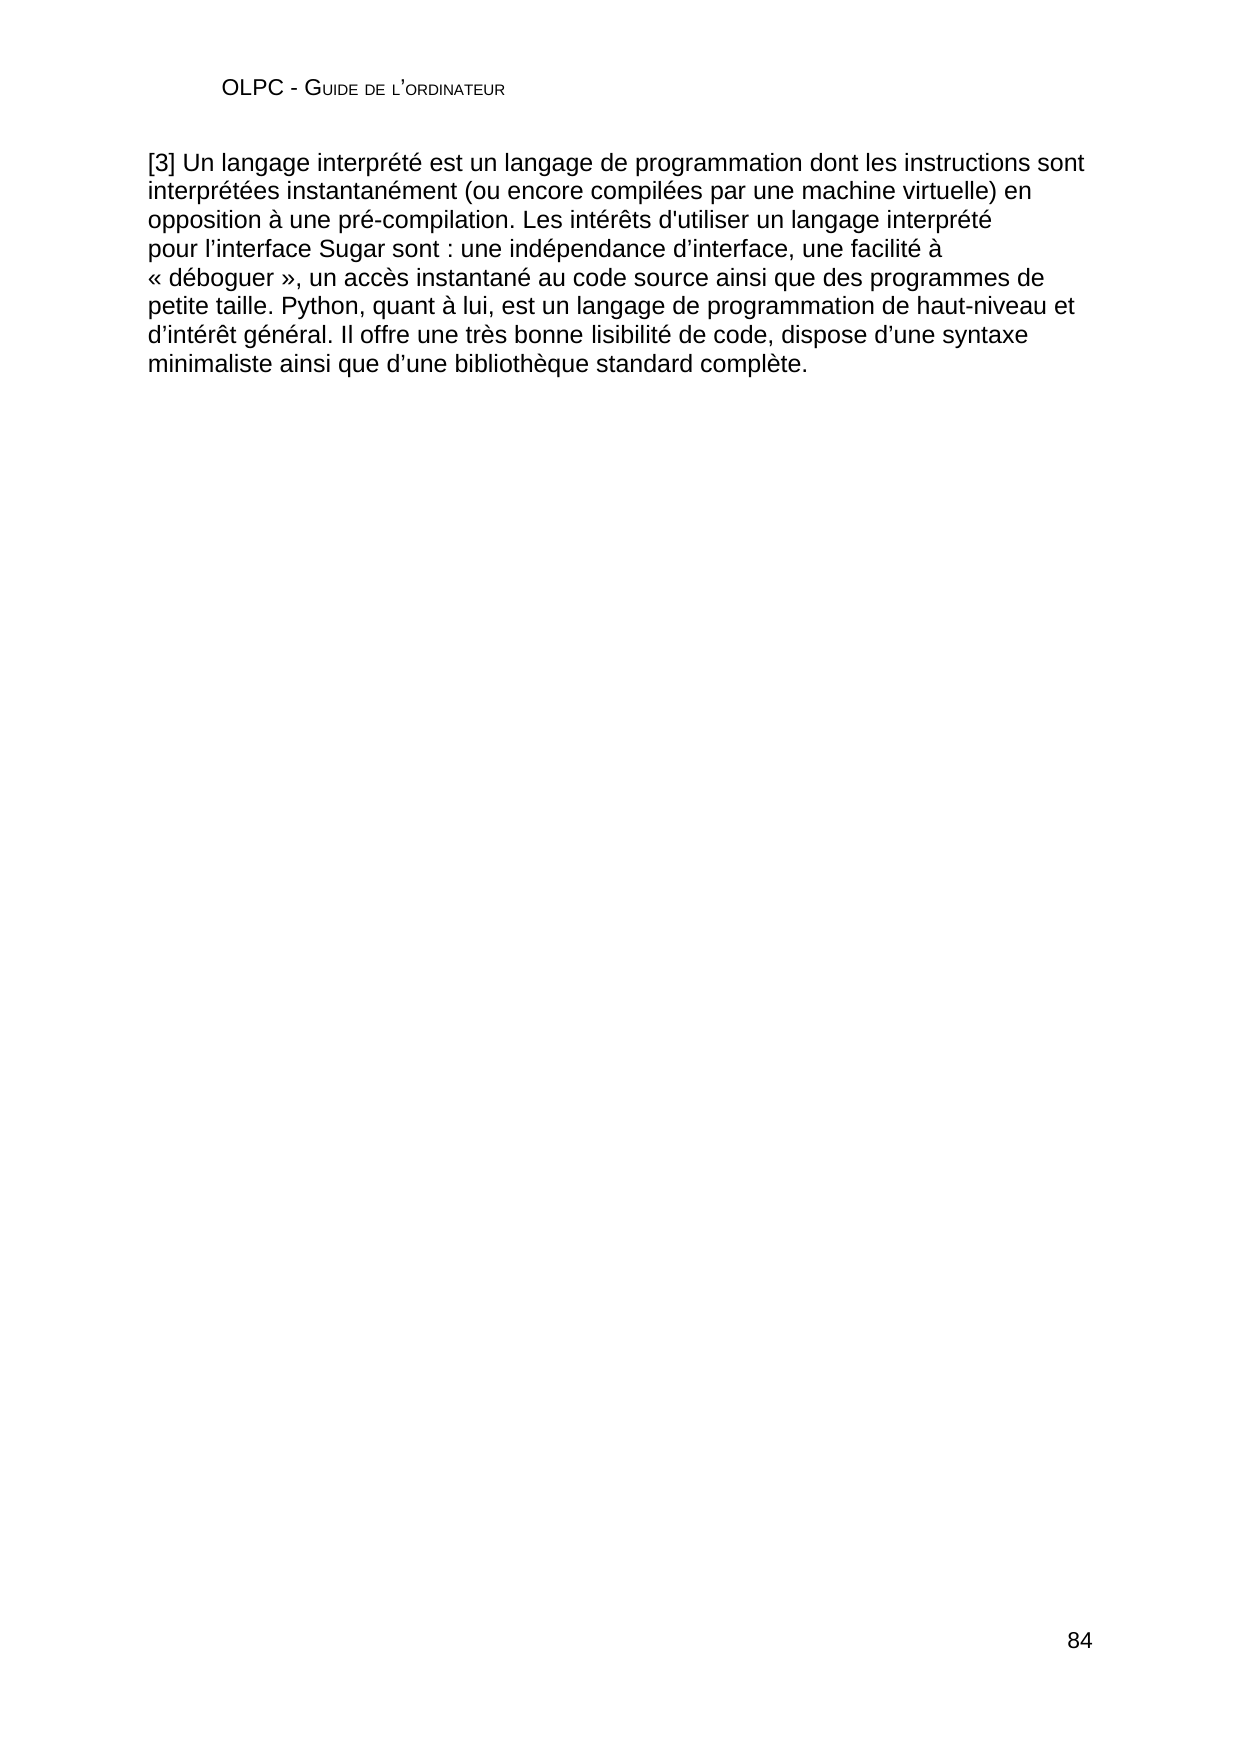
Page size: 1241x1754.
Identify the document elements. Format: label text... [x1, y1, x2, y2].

text [3] Un langage interprété est un langage de programmation dont les instructions sont interprétées instantanément (ou encore compilées par une machine virtuelle) en opposition à une pré-compilation. Les intérêts d'utiliser un langage interprété pour l’interface Sugar sont : une indépendance d’interface, une facilité à « déboguer », un accès instantané au code source ainsi que des programmes de petite taille. Python, quant à lui, est un langage de programmation de haut-niveau et d’intérêt général. Il offre une très bonne lisibilité de code, dispose d’une syntaxe minimaliste ainsi que d’une bibliothèque standard complète. [148, 148, 1092, 378]
